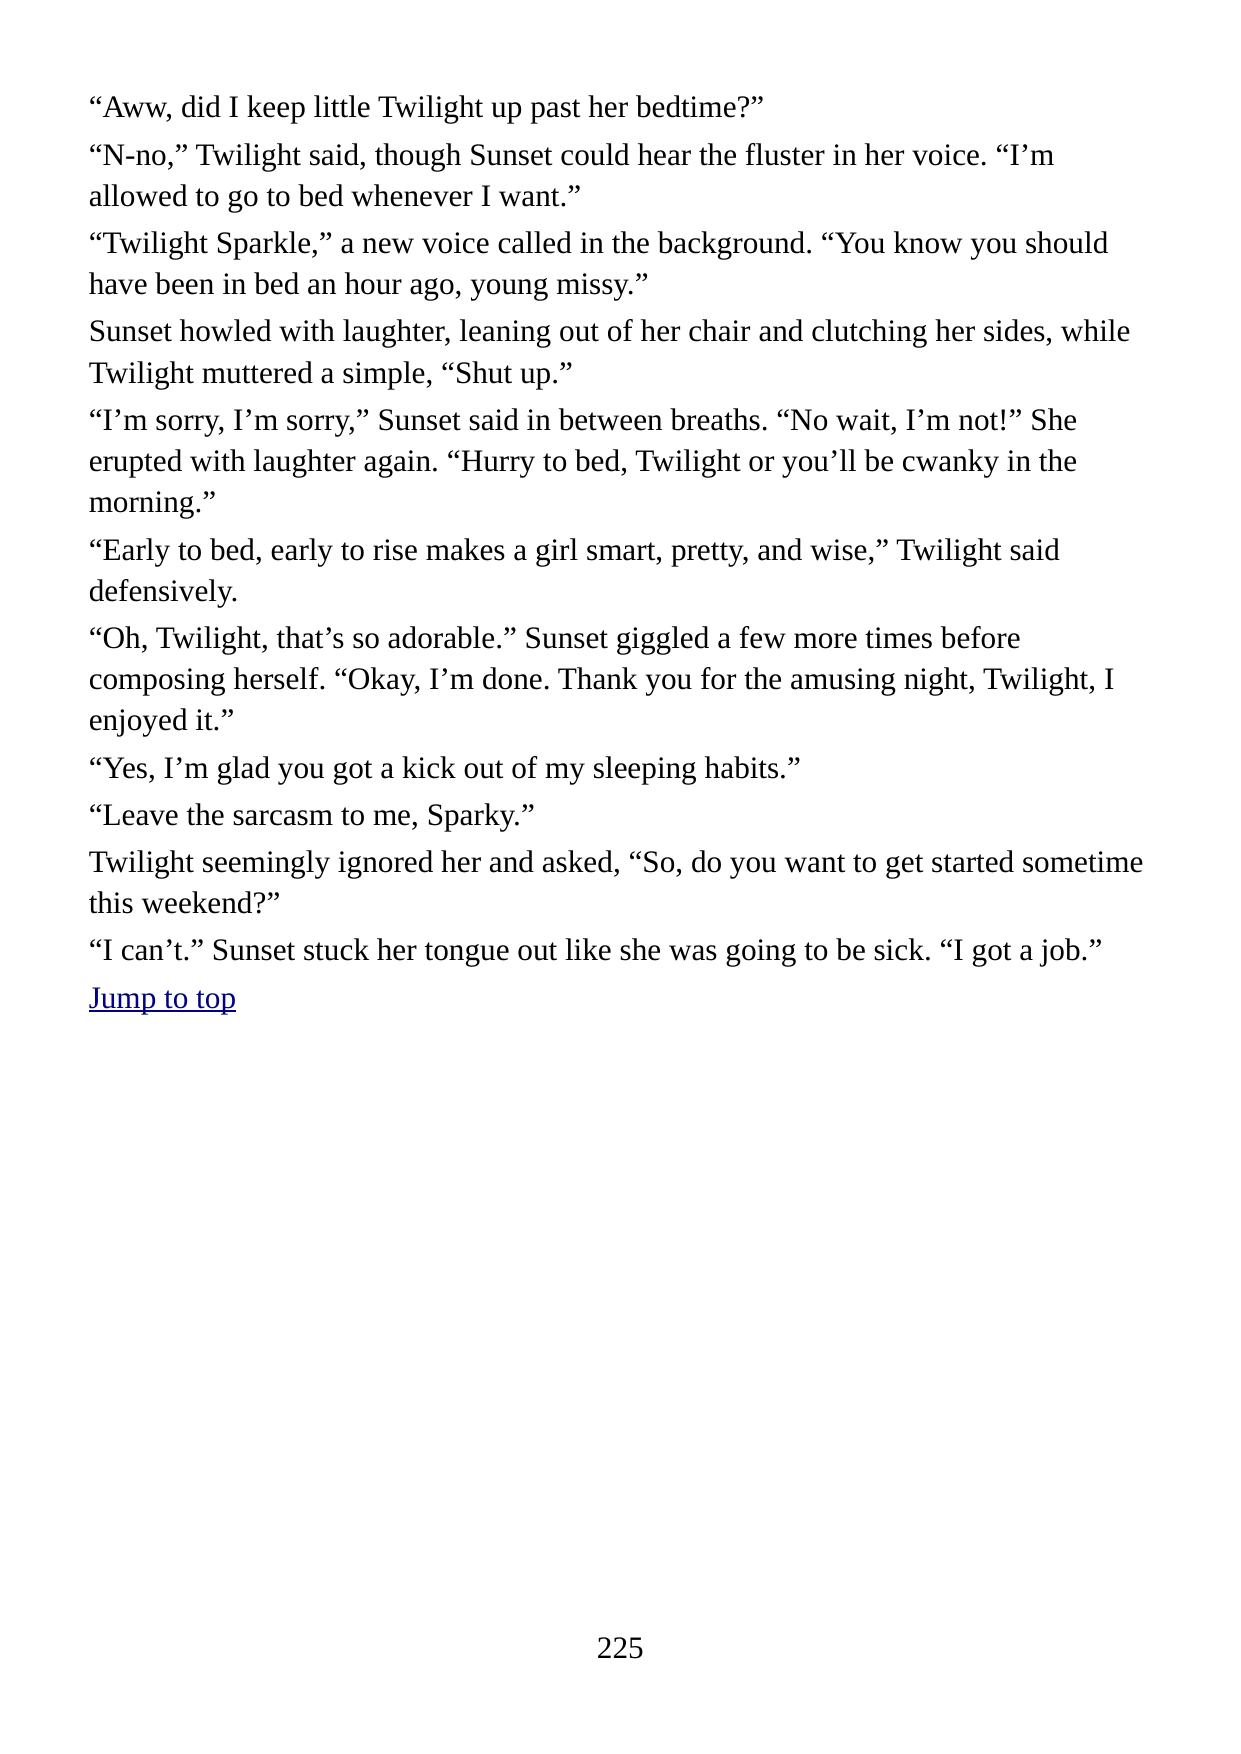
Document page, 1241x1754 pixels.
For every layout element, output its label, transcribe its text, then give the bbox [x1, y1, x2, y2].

text “I can’t.” Sunset stuck her tongue out like she was going to be sick. “I got a job.” [88, 932, 1152, 968]
text “Oh, Twilight, that’s so adorable.” Sunset giggled a few more times before composing herself. “Okay, I’m done. Thank you for the amusing night, Twilight, I enjoyed it.” [88, 619, 1152, 738]
text “N-no,” Twilight said, though Sunset could hear the fluster in her voice. “I’m allowed to go to bed whenever I want.” [88, 136, 1152, 213]
text “I’m sorry, I’m sorry,” Sunset said in between breaths. “No wait, I’m not!” She erupted with laughter again. “Hurry to bed, Twilight or you’ll be cwanky in the morning.” [88, 401, 1152, 519]
text Twilight seemingly ignored her and asked, “So, do you want to get started sometime this weekend?” [88, 843, 1152, 920]
text “Leave the sarcasm to me, Sparky.” [88, 796, 1152, 832]
text “Aww, did I keep little Twilight up past her bedtime?” [88, 88, 1152, 124]
text “Early to bed, early to rise makes a girl smart, pretty, and wise,” Twilight said defensively. [88, 531, 1152, 608]
text Jump to top [88, 979, 1152, 1015]
text “Twilight Sparkle,” a new voice called in the background. “You know you should have been in bed an hour ago, young missy.” [88, 224, 1152, 301]
text “Yes, I’m glad you got a kick out of my sleeping habits.” [88, 749, 1152, 785]
text Sunset howled with laughter, leaning out of her chair and clutching her sides, while Twilight muttered a simple, “Shut up.” [88, 313, 1152, 390]
